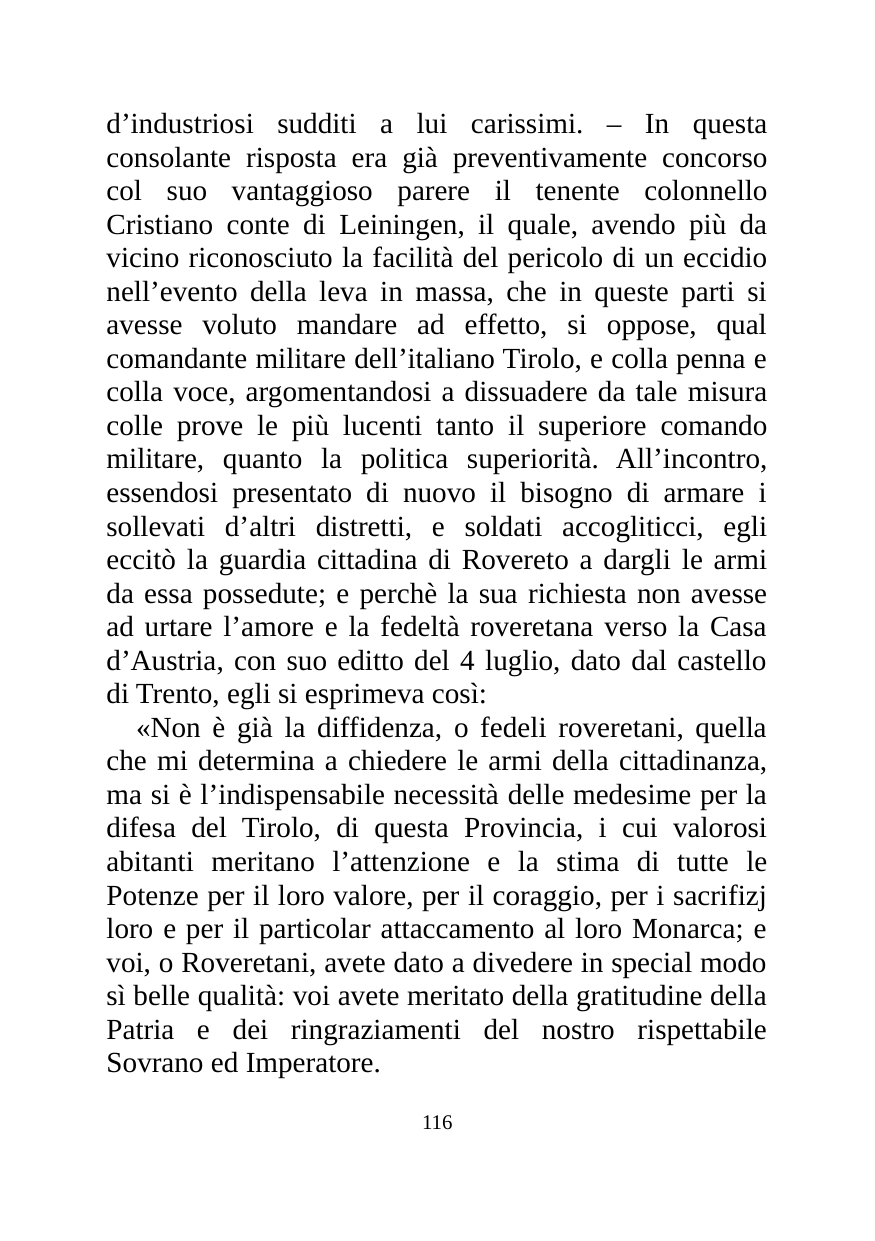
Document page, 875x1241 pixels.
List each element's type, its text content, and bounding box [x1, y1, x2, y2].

text «Non è già la diffidenza, o fedeli roveretani, quella che mi determina a chiedere le armi della cittadinanza, ma si è l’indispensabile necessità delle medesime per la difesa del Tirolo, di questa Provincia, i cui valorosi abitanti meritano l’attenzione e la stima di tutte le Potenze per il loro valore, per il coraggio, per i sacrifizj loro e per il particolar attaccamento al loro Monarca; e voi, o Roveretani, avete dato a divedere in special modo sì belle qualità: voi avete meritato della gratitudine della Patria e dei ringraziamenti del nostro rispettabile Sovrano ed Imperatore. [106, 710, 768, 1079]
text d’industriosi sudditi a lui carissimi. – In questa consolante risposta era già preventivamente concorso col suo vantaggioso parere il tenente colonnello Cristiano conte di Leiningen, il quale, avendo più da vicino riconosciuto la facilità del pericolo di un eccidio nell’evento della leva in massa, che in queste parti si avesse voluto mandare ad effetto, si oppose, qual comandante militare dell’italiano Tirolo, e colla penna e colla voce, argomentandosi a dissuadere da tale misura colle prove le più lucenti tanto il superiore comando militare, quanto la politica superiorità. All’incontro, essendosi presentato di nuovo il bisogno di armare i sollevati d’altri distretti, e soldati accogliticci, egli eccitò la guardia cittadina di Rovereto a dargli le armi da essa possedute; e perchè la sua richiesta non avesse ad urtare l’amore e la fedeltà roveretana verso la Casa d’Austria, con suo editto del 4 luglio, dato dal castello di Trento, egli si esprimeva così: [106, 106, 768, 710]
